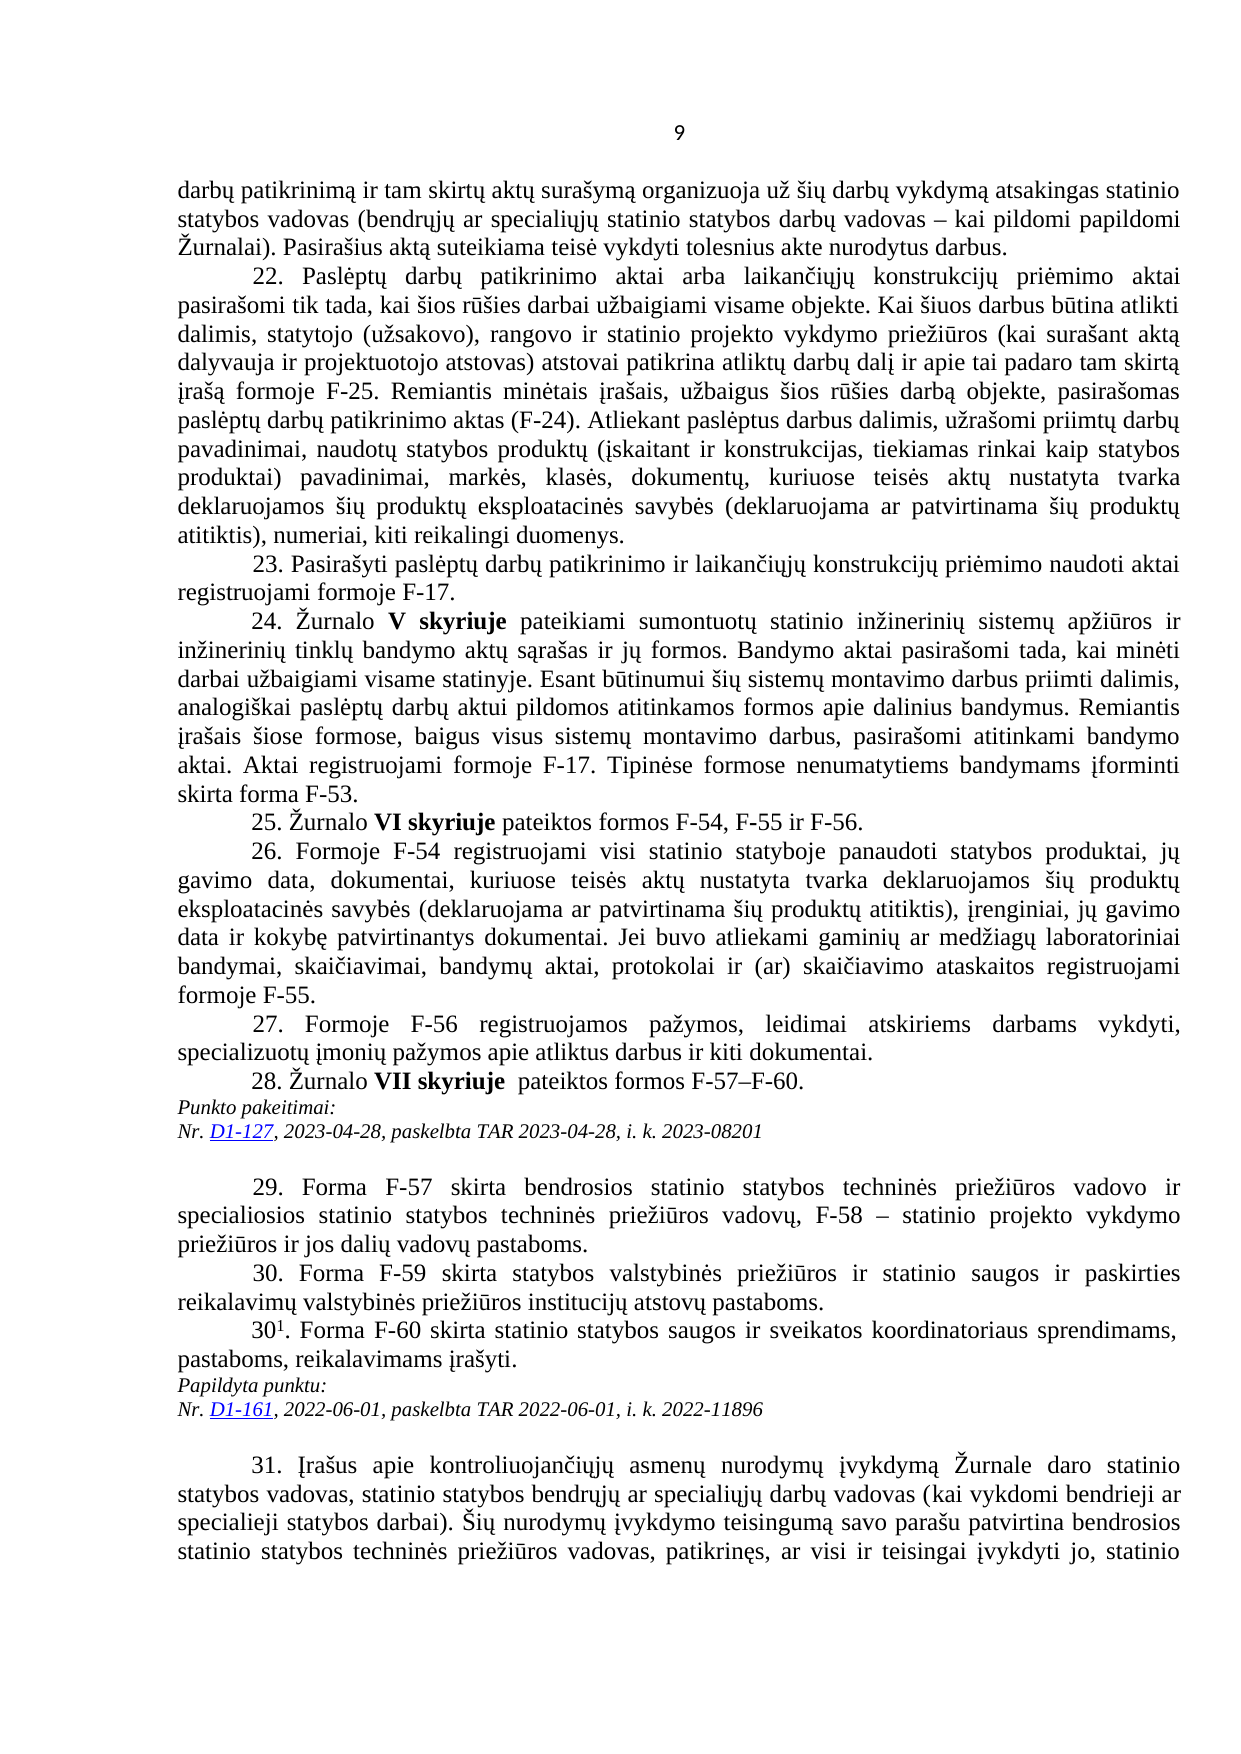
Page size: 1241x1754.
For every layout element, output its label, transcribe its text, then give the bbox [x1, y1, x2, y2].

text 23. Pasirašyti paslėptų darbų patikrinimo ir laikančiųjų konstrukcijų priėmimo naudoti aktai registruojami formoje F-17. [177, 549, 1181, 606]
text darbų patikrinimą ir tam skirtų aktų surašymą organizuoja už šių darbų vykdymą atsakingas statinio statybos vadovas (bendrųjų ar specialiųjų statinio statybos darbų vadovas – kai pildomi papildomi Žurnalai). Pasirašius aktą suteikiama teisė vykdyti tolesnius akte nurodytus darbus. [177, 175, 1181, 261]
text 30. Forma F-59 skirta statybos valstybinės priežiūros ir statinio saugos ir paskirties reikalavimų valstybinės priežiūros institucijų atstovų pastaboms. [177, 1258, 1181, 1316]
text 26. Formoje F-54 registruojami visi statinio statyboje panaudoti statybos produktai, jų gavimo data, dokumentai, kuriuose teisės aktų nustatyta tvarka deklaruojamos šių produktų eksploatacinės savybės (deklaruojama ar patvirtinama šių produktų atitiktis), įrenginiai, jų gavimo data ir kokybę patvirtinantys dokumentai. Jei buvo atliekami gaminių ar medžiagų laboratoriniai bandymai, skaičiavimai, bandymų aktai, protokolai ir (ar) skaičiavimo ataskaitos registruojami formoje F-55. [177, 836, 1181, 1009]
text Papildyta punktu: [177, 1373, 1181, 1397]
text 29. Forma F-57 skirta bendrosios statinio statybos techninės priežiūros vadovo ir specialiosios statinio statybos techninės priežiūros vadovų, F-58 – statinio projekto vykdymo priežiūros ir jos dalių vadovų pastaboms. [177, 1172, 1181, 1258]
text 25. Žurnalo VI skyriuje pateiktos formos F-54, F-55 ir F-56. [177, 807, 1181, 836]
text 22. Paslėptų darbų patikrinimo aktai arba laikančiųjų konstrukcijų priėmimo aktai pasirašomi tik tada, kai šios rūšies darbai užbaigiami visame objekte. Kai šiuos darbus būtina atlikti dalimis, statytojo (užsakovo), rangovo ir statinio projekto vykdymo priežiūros (kai surašant aktą dalyvauja ir projektuotojo atstovas) atstovai patikrina atliktų darbų dalį ir apie tai padaro tam skirtą įrašą formoje F-25. Remiantis minėtais įrašais, užbaigus šios rūšies darbą objekte, pasirašomas paslėptų darbų patikrinimo aktas (F-24). Atliekant paslėptus darbus dalimis, užrašomi priimtų darbų pavadinimai, naudotų statybos produktų (įskaitant ir konstrukcijas, tiekiamas rinkai kaip statybos produktai) pavadinimai, markės, klasės, dokumentų, kuriuose teisės aktų nustatyta tvarka deklaruojamos šių produktų eksploatacinės savybės (deklaruojama ar patvirtinama šių produktų atitiktis), numeriai, kiti reikalingi duomenys. [177, 261, 1181, 549]
text 24. Žurnalo V skyriuje pateikiami sumontuotų statinio inžinerinių sistemų apžiūros ir inžinerinių tinklų bandymo aktų sąrašas ir jų formos. Bandymo aktai pasirašomi tada, kai minėti darbai užbaigiami visame statinyje. Esant būtinumui šių sistemų montavimo darbus priimti dalimis, analogiškai paslėptų darbų aktui pildomos atitinkamos formos apie dalinius bandymus. Remiantis įrašais šiose formose, baigus visus sistemų montavimo darbus, pasirašomi atitinkami bandymo aktai. Aktai registruojami formoje F-17. Tipinėse formose nenumatytiems bandymams įforminti skirta forma F-53. [177, 606, 1181, 807]
text Punkto pakeitimai: [177, 1095, 1181, 1119]
text 31. Įrašus apie kontroliuojančiųjų asmenų nurodymų įvykdymą Žurnale daro statinio statybos vadovas, statinio statybos bendrųjų ar specialiųjų darbų vadovas (kai vykdomi bendrieji ar specialieji statybos darbai). Šių nurodymų įvykdymo teisingumą savo parašu patvirtina bendrosios statinio statybos techninės priežiūros vadovas, patikrinęs, ar visi ir teisingai įvykdyti jo, statinio [177, 1450, 1181, 1565]
text 301. Forma F-60 skirta statinio statybos saugos ir sveikatos koordinatoriaus sprendimams, pastaboms, reikalavimams įrašyti. [177, 1316, 1178, 1373]
text 27. Formoje F-56 registruojamos pažymos, leidimai atskiriems darbams vykdyti, specializuotų įmonių pažymos apie atliktus darbus ir kiti dokumentai. [177, 1009, 1181, 1066]
text Nr. D1-127, 2023-04-28, paskelbta TAR 2023-04-28, i. k. 2023-08201 [177, 1119, 1181, 1143]
text 28. Žurnalo VII skyriuje pateiktos formos F-57–F-60. [177, 1066, 1181, 1095]
text Nr. D1-161, 2022-06-01, paskelbta TAR 2022-06-01, i. k. 2022-11896 [177, 1397, 1181, 1421]
